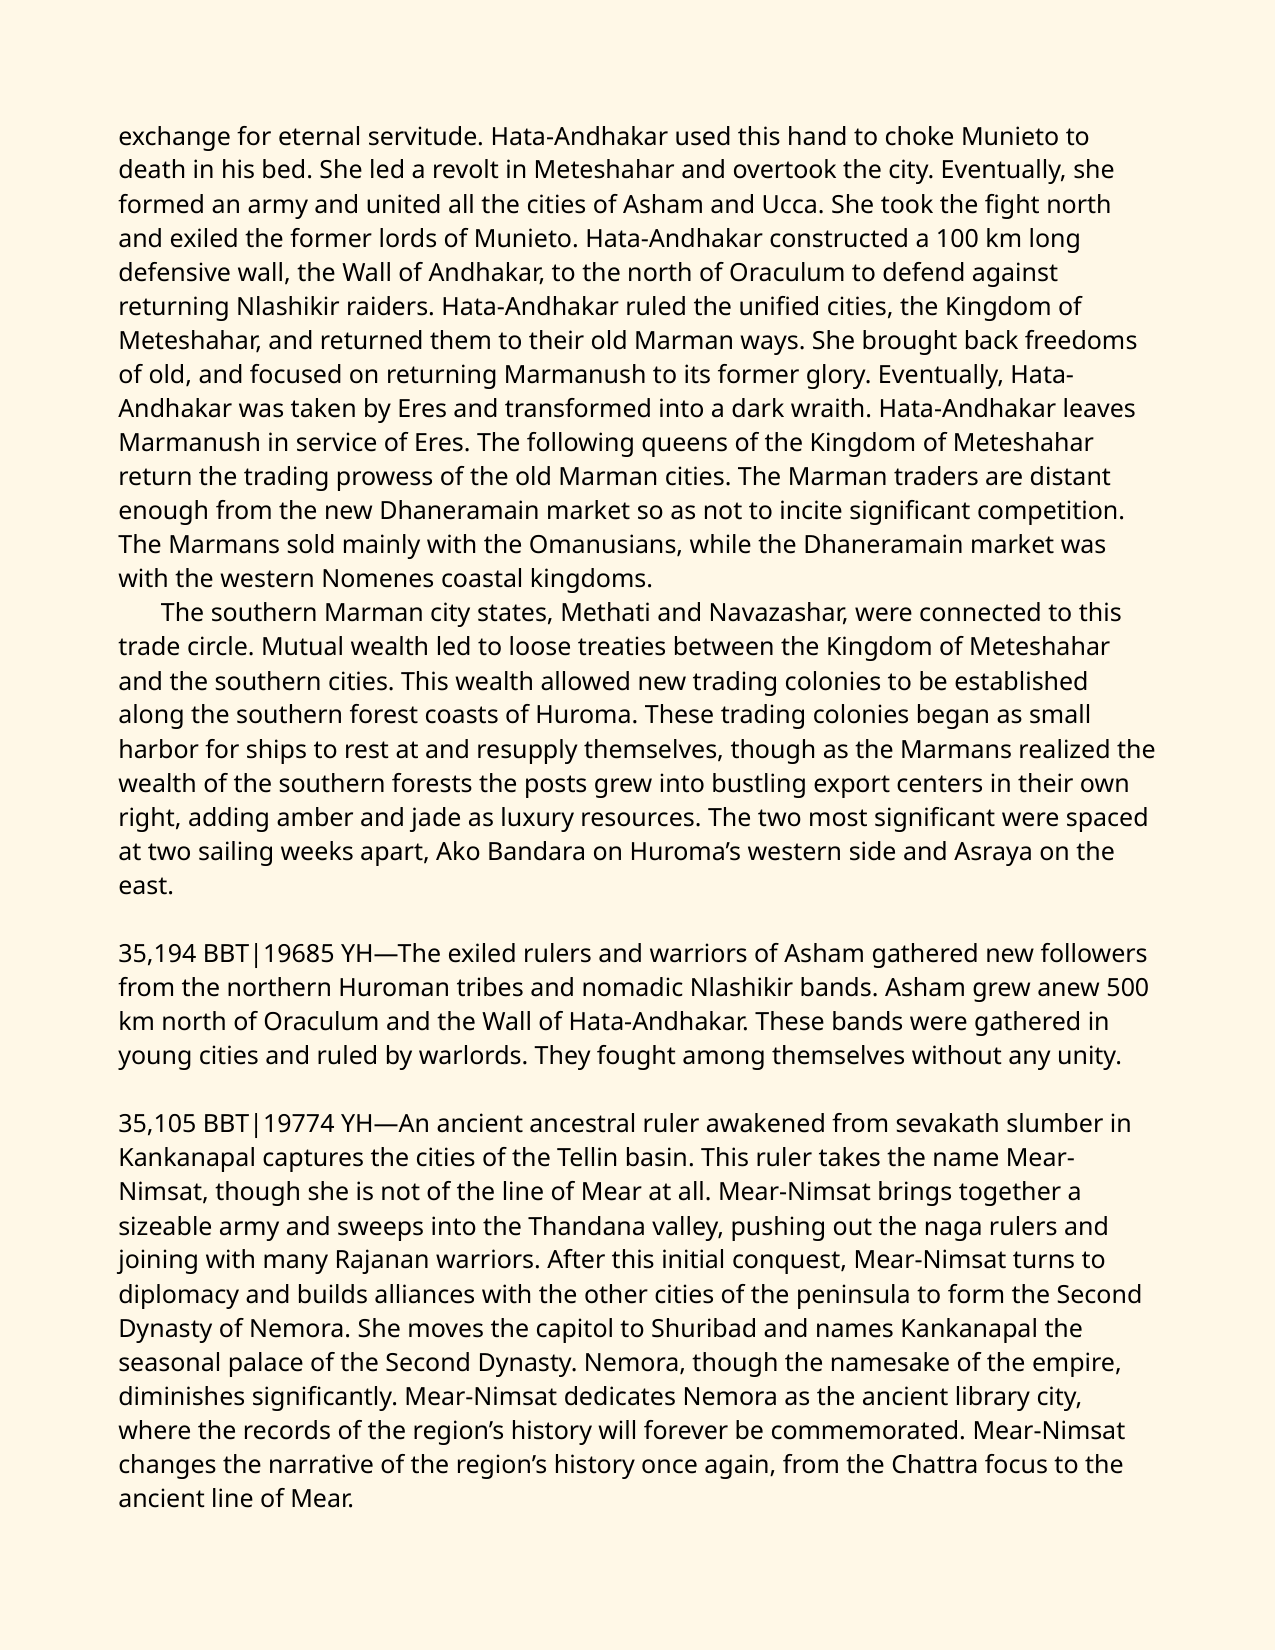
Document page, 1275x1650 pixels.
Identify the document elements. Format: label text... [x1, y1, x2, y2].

text The southern Marman city states, Methati and Navazashar, were connected to this trade circle. Mutual wealth led to loose treaties between the Kingdom of Meteshahar and the southern cities. This wealth allowed new trading colonies to be established along the southern forest coasts of Huroma. These trading colonies began as small harbor for ships to rest at and resupply themselves, though as the Marmans realized the wealth of the southern forests the posts grew into bustling export centers in their own right, adding amber and jade as luxury resources. The two most significant were spaced at two sailing weeks apart, Ako Bandara on Huroma’s western side and Asraya on the east. [118, 595, 1157, 902]
text 35,105 BBT|19774 YH—An ancient ancestral ruler awakened from sevakath slumber in Kankanapal captures the cities of the Tellin basin. This ruler takes the name Mear-Nimsat, though she is not of the line of Mear at all. Mear-Nimsat brings together a sizeable army and sweeps into the Thandana valley, pushing out the naga rulers and joining with many Rajanan warriors. After this initial conquest, Mear-Nimsat turns to diplomacy and builds alliances with the other cities of the peninsula to form the Second Dynasty of Nemora. She moves the capitol to Shuribad and names Kankanapal the seasonal palace of the Second Dynasty. Nemora, though the namesake of the empire, diminishes significantly. Mear-Nimsat dedicates Nemora as the ancient library city, where the records of the region’s history will forever be commemorated. Mear-Nimsat changes the narrative of the region’s history once again, from the Chattra focus to the ancient line of Mear. [118, 1106, 1157, 1515]
text 35,194 BBT|19685 YH—The exiled rulers and warriors of Asham gathered new followers from the northern Huroman tribes and nomadic Nlashikir bands. Asham grew anew 500 km north of Oraculum and the Wall of Hata-Andhakar. These bands were gathered in young cities and ruled by warlords. They fought among themselves without any unity. [118, 936, 1157, 1072]
text exchange for eternal servitude. Hata-Andhakar used this hand to choke Munieto to death in his bed. She led a revolt in Meteshahar and overtook the city. Eventually, she formed an army and united all the cities of Asham and Ucca. She took the fight north and exiled the former lords of Munieto. Hata-Andhakar constructed a 100 km long defensive wall, the Wall of Andhakar, to the north of Oraculum to defend against returning Nlashikir raiders. Hata-Andhakar ruled the unified cities, the Kingdom of Meteshahar, and returned them to their old Marman ways. She brought back freedoms of old, and focused on returning Marmanush to its former glory. Eventually, Hata-Andhakar was taken by Eres and transformed into a dark wraith. Hata-Andhakar leaves Marmanush in service of Eres. The following queens of the Kingdom of Meteshahar return the trading prowess of the old Marman cities. The Marman traders are distant enough from the new Dhaneramain market so as not to incite significant competition. The Marmans sold mainly with the Omanusians, while the Dhaneramain market was with the western Nomenes coastal kingdoms. [118, 118, 1157, 595]
